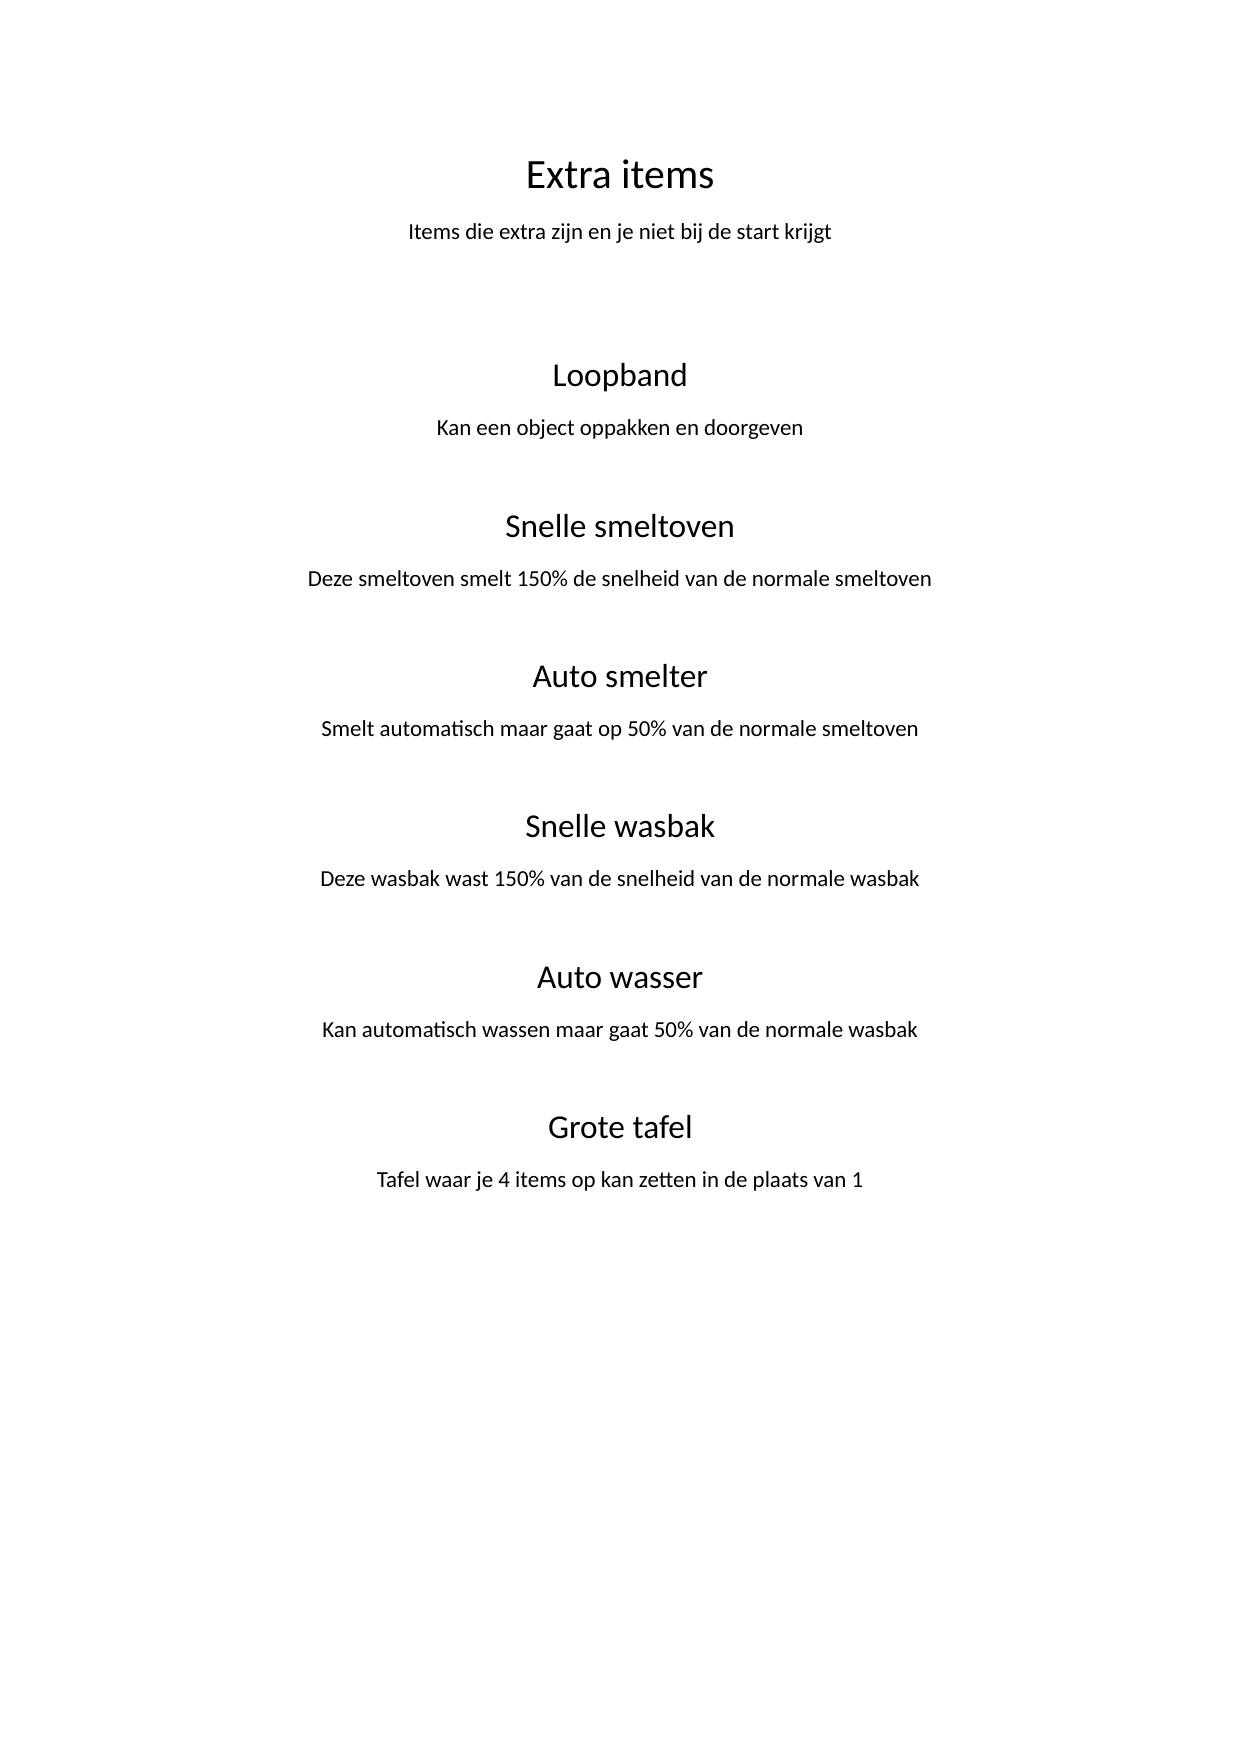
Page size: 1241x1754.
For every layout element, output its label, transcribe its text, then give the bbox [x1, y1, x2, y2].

text Smelt automatisch maar gaat op 50% van de normale smeltoven [148, 714, 1093, 742]
text Auto wasser [148, 956, 1093, 997]
text Snelle wasbak [148, 806, 1093, 846]
text Items die extra zijn en je niet bij de start krijgt [148, 217, 1093, 245]
text Deze smeltoven smelt 150% de snelheid van de normale smeltoven [148, 564, 1093, 592]
text Snelle smeltoven [148, 505, 1093, 545]
text Extra items [148, 148, 1093, 198]
text Kan automatisch wassen maar gaat 50% van de normale wasbak [148, 1015, 1093, 1043]
text Deze wasbak wast 150% van de snelheid van de normale wasbak [148, 864, 1093, 892]
text Kan een object oppakken en doorgeven [148, 413, 1093, 441]
text Grote tafel [148, 1106, 1093, 1147]
text Auto smelter [148, 655, 1093, 696]
text Loopband [148, 354, 1093, 395]
text Tafel waar je 4 items op kan zetten in de plaats van 1 [148, 1165, 1093, 1193]
